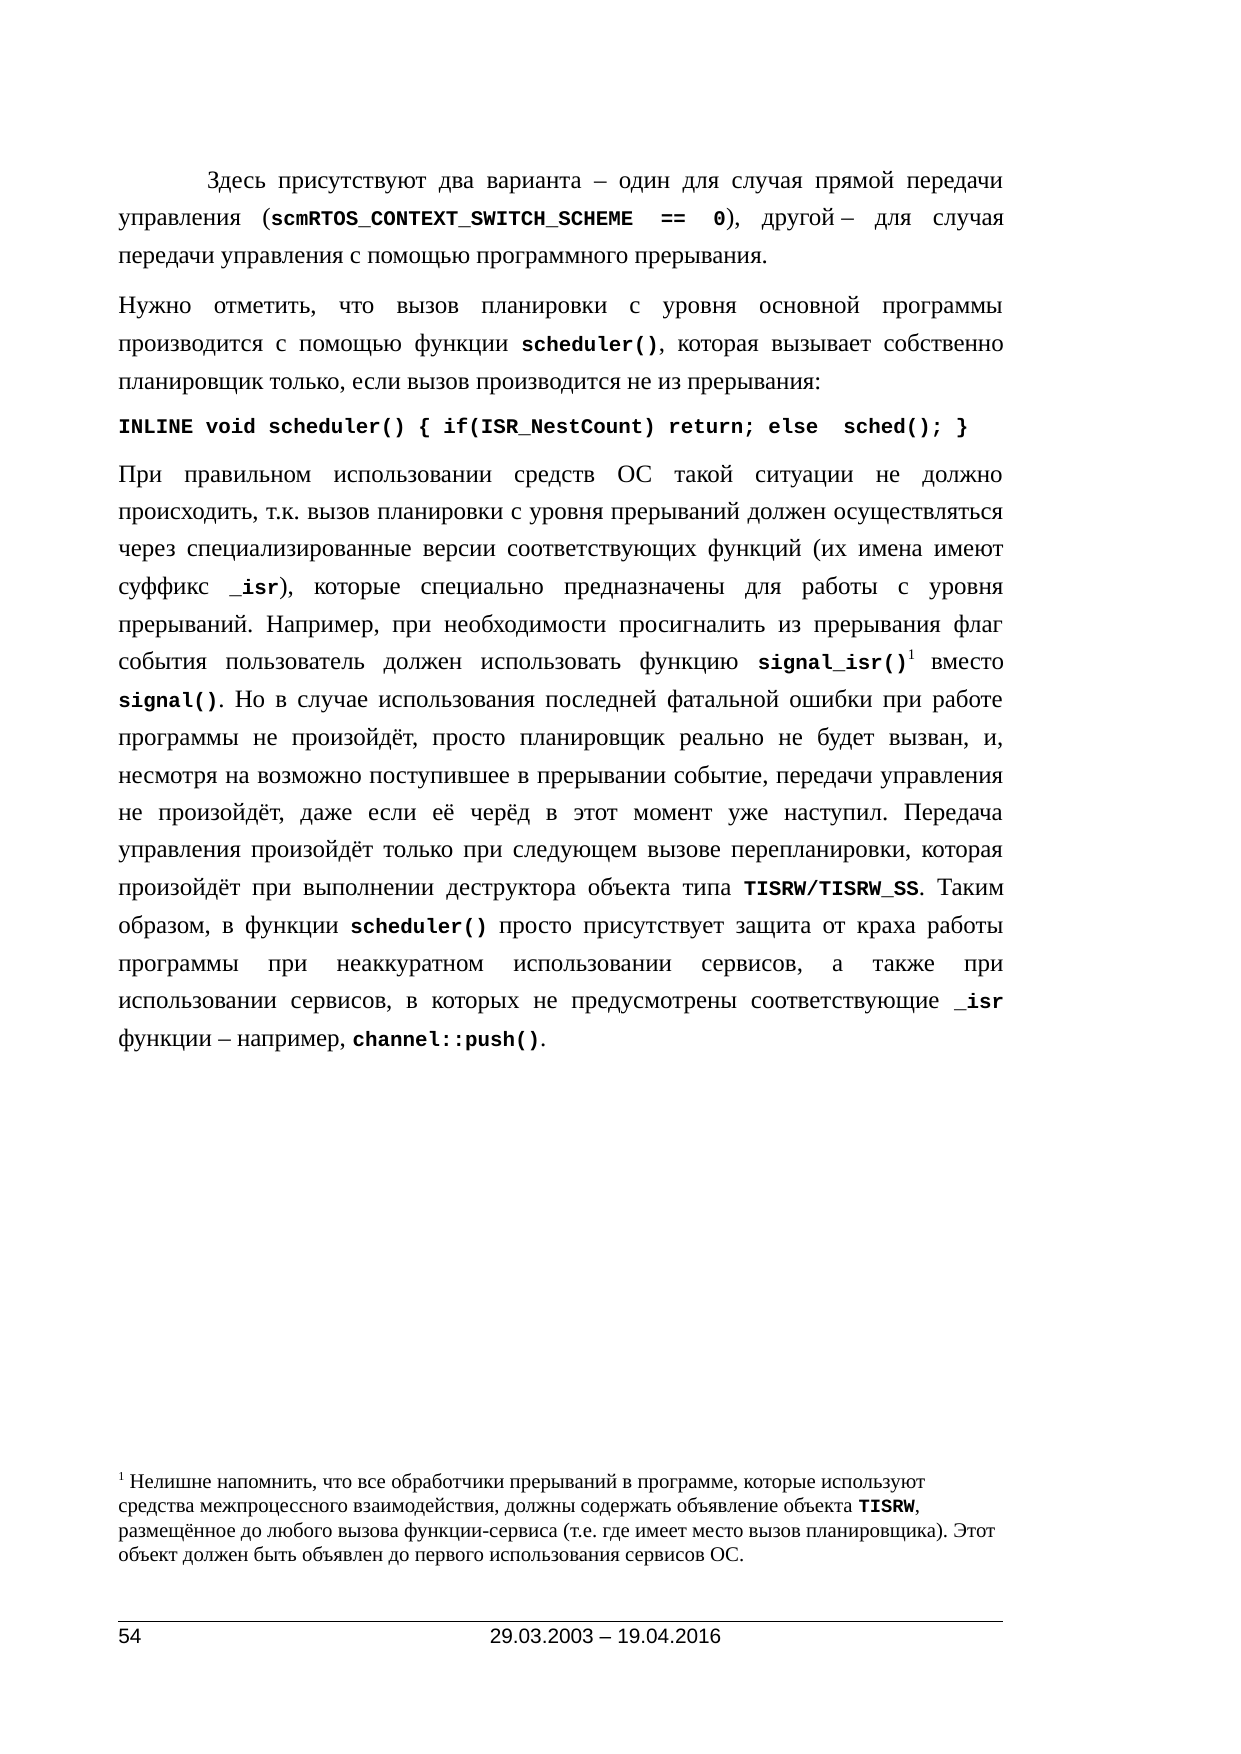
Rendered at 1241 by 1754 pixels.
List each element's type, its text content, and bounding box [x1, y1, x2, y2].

text При правильном использовании средств ОС такой ситуации не должно происходить, т.к. вызов планировки с уровня прерываний должен осуществляться через специализированные версии соответствующих функций (их имена имеют суффикс _isr), которые специально предназначены для работы с уровня прерываний. Например, при необходимости просигналить из прерывания флаг события пользователь должен использовать функцию signal_isr() вместо signal(). Но в случае использования последней фатальной ошибки при работе программы не произойдёт, просто планировщик реально не будет вызван, и, несмотря на возможно поступившее в прерывании событие, передачи управления не произойдёт, даже если её черёд в этот момент уже наступил. Передача управления произойдёт только при следующем вызове перепланировки, которая произойдёт при выполнении деструктора объекта типа TISRW/TISRW_SS. Таким образом, в функции sched⁠uler() просто присутствует защита от краха работы программы при неаккуратном использовании сервисов, а также при использовании сервисов, в которых не предусмотрены соответствующие _isr функции – например, channel::push(). [118, 459, 1004, 1053]
text Здесь присутствуют два варианта – один для случая прямой передачи управления (scmRTOS_CONTEXT_SWITCH_SCHEME == 0), другой – для случая передачи управления с помощью программного прерывания. [118, 165, 1004, 269]
text Нужно отметить, что вызов планировки с уровня основной программы производится с помощью функции scheduler(), которая вызывает собственно планировщик только, если вызов производится не из прерывания: [118, 290, 1004, 394]
text INLINE void scheduler() { if(ISR_NestCount) return; else sched(); } [118, 416, 1004, 439]
text Нелишне напомнить, что все обработчики прерываний в программе, которые используют средства межпроцессного взаимодействия, должны содержать объявление объекта TISRW, размещённое до любого вызова функции-сервиса (т.е. где имеет место вызов планировщика). Этот объект должен быть объявлен до первого использования сервисов ОС. [118, 1469, 1004, 1566]
